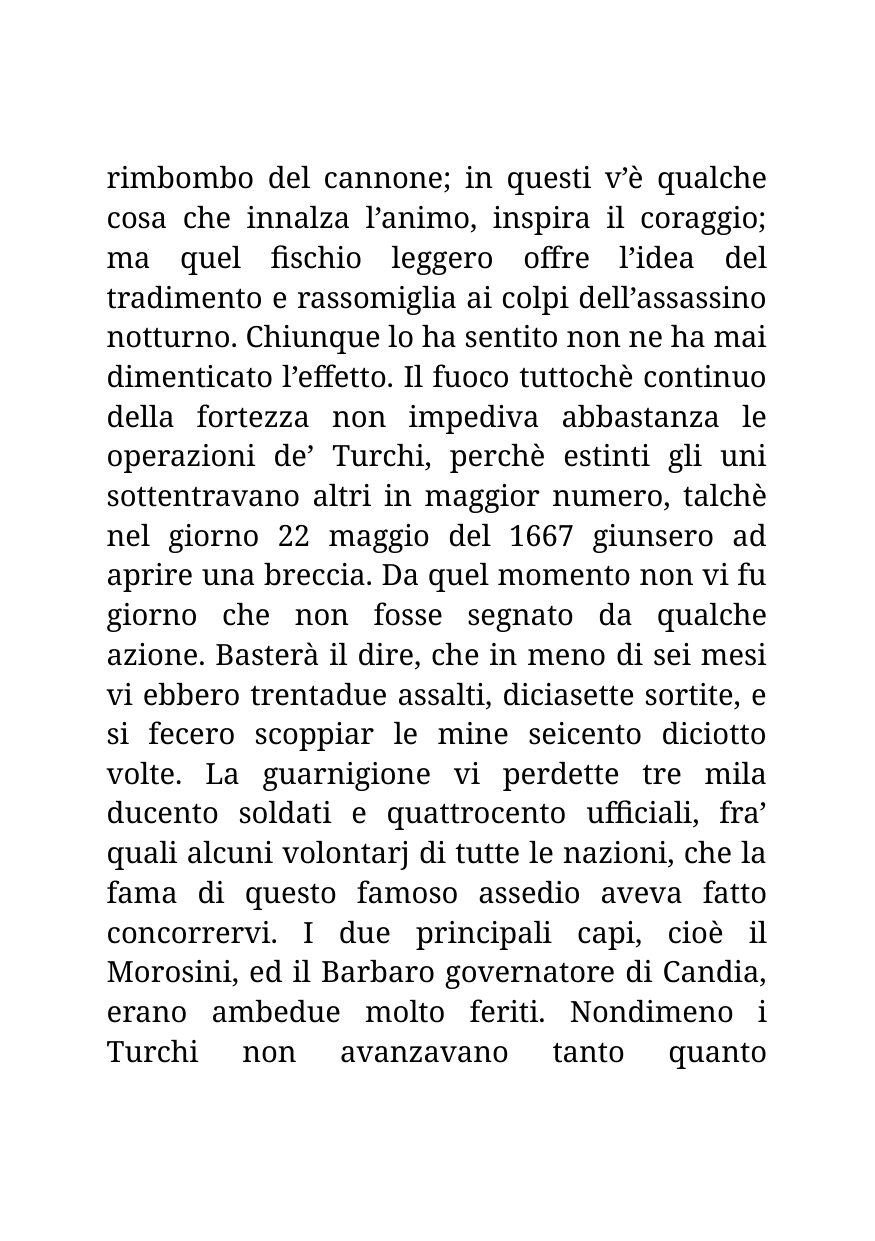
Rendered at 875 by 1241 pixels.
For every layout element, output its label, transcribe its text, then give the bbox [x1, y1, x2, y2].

text rimbombo del cannone; in questi v’è qualche cosa che innalza l’animo, inspira il coraggio; ma quel fischio leggero offre l’idea del tradimento e rassomiglia ai colpi dell’assassino notturno. Chiunque lo ha sentito non ne ha mai dimenticato l’effetto. Il fuoco tuttochè continuo della fortezza non impediva abbastanza le operazioni de’ Turchi, perchè estinti gli uni sottentravano altri in maggior numero, talchè nel giorno 22 maggio del 1667 giunsero ad aprire una breccia. Da quel momento non vi fu giorno che non fosse segnato da qualche azione. Basterà il dire, che in meno di sei mesi vi ebbero trentadue assalti, diciasette sortite, e si fecero scoppiar le mine seicento diciotto volte. La guarnigione vi perdette tre mila ducento soldati e quattrocento ufficiali, fra’ quali alcuni volontarj di tutte le nazioni, che la fama di questo famoso assedio aveva fatto concorrervi. I due principali capi, cioè il Morosini, ed il Barbaro governatore di Candia, erano ambedue molto feriti. Nondimeno i Turchi non avanzavano tanto quanto [106, 158, 768, 1071]
